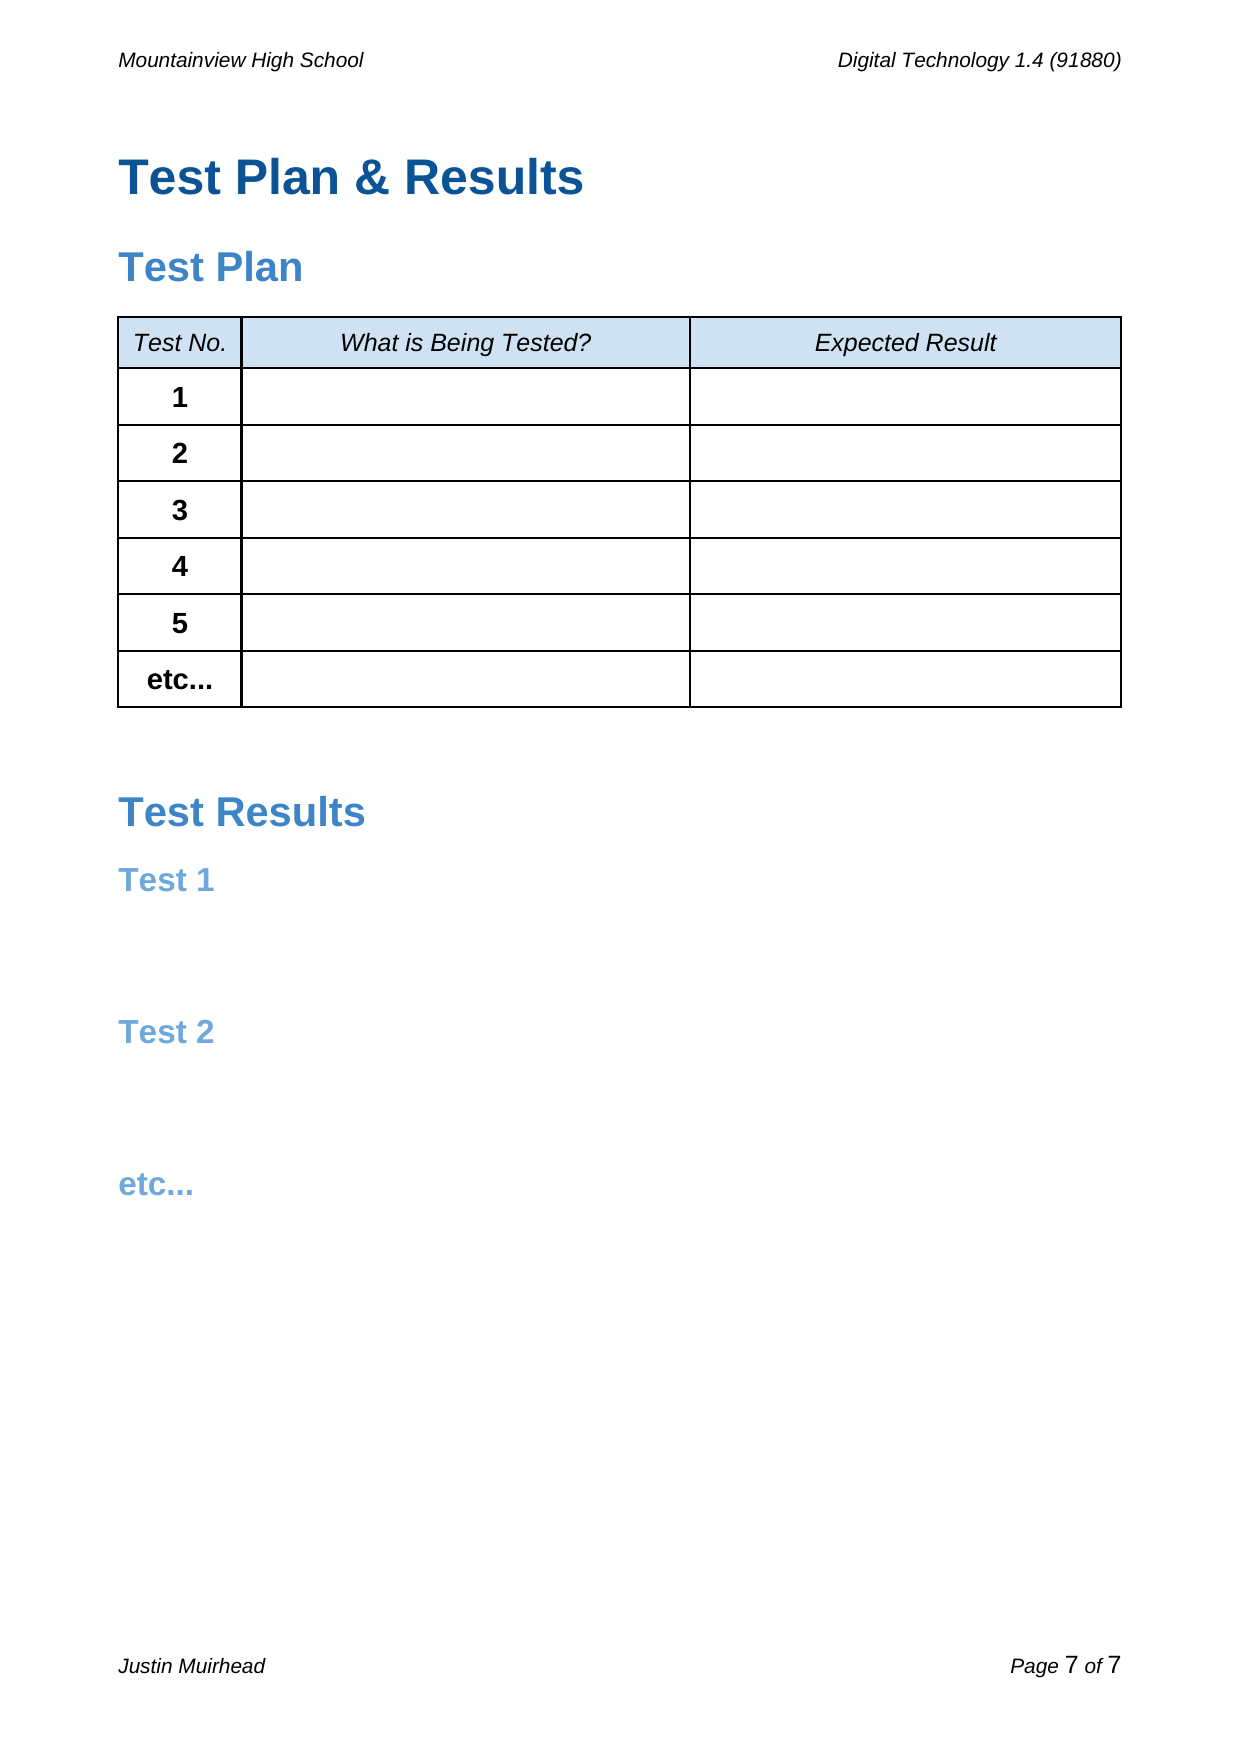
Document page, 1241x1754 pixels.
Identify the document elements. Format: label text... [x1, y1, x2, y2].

table_cell 3 [119, 482, 240, 537]
table_header What is Being Tested? [243, 318, 689, 367]
subtitle Test Results [118, 787, 1122, 835]
table_cell [243, 652, 689, 706]
table_cell [243, 539, 689, 593]
table_cell 4 [119, 539, 240, 593]
table_cell [243, 595, 689, 649]
table_cell 1 [119, 369, 240, 424]
subtitle etc... [118, 1164, 1122, 1203]
subtitle Test 2 [118, 1012, 1122, 1050]
table_cell [691, 426, 1120, 480]
subtitle Test Plan & Results [118, 148, 1122, 205]
table_cell [691, 595, 1120, 649]
table_header Expected Result [691, 318, 1120, 367]
table_cell [691, 369, 1120, 424]
table_cell 2 [119, 426, 240, 480]
table_header Test No. [119, 318, 240, 367]
table_cell [691, 539, 1120, 593]
table_cell etc... [119, 652, 240, 706]
table_cell [243, 482, 689, 537]
table_cell [243, 426, 689, 480]
table_cell [691, 482, 1120, 537]
subtitle Test Plan [118, 243, 1122, 291]
table_cell 5 [119, 595, 240, 649]
table_cell [243, 369, 689, 424]
subtitle Test 1 [118, 860, 1122, 898]
table_cell [691, 652, 1120, 706]
